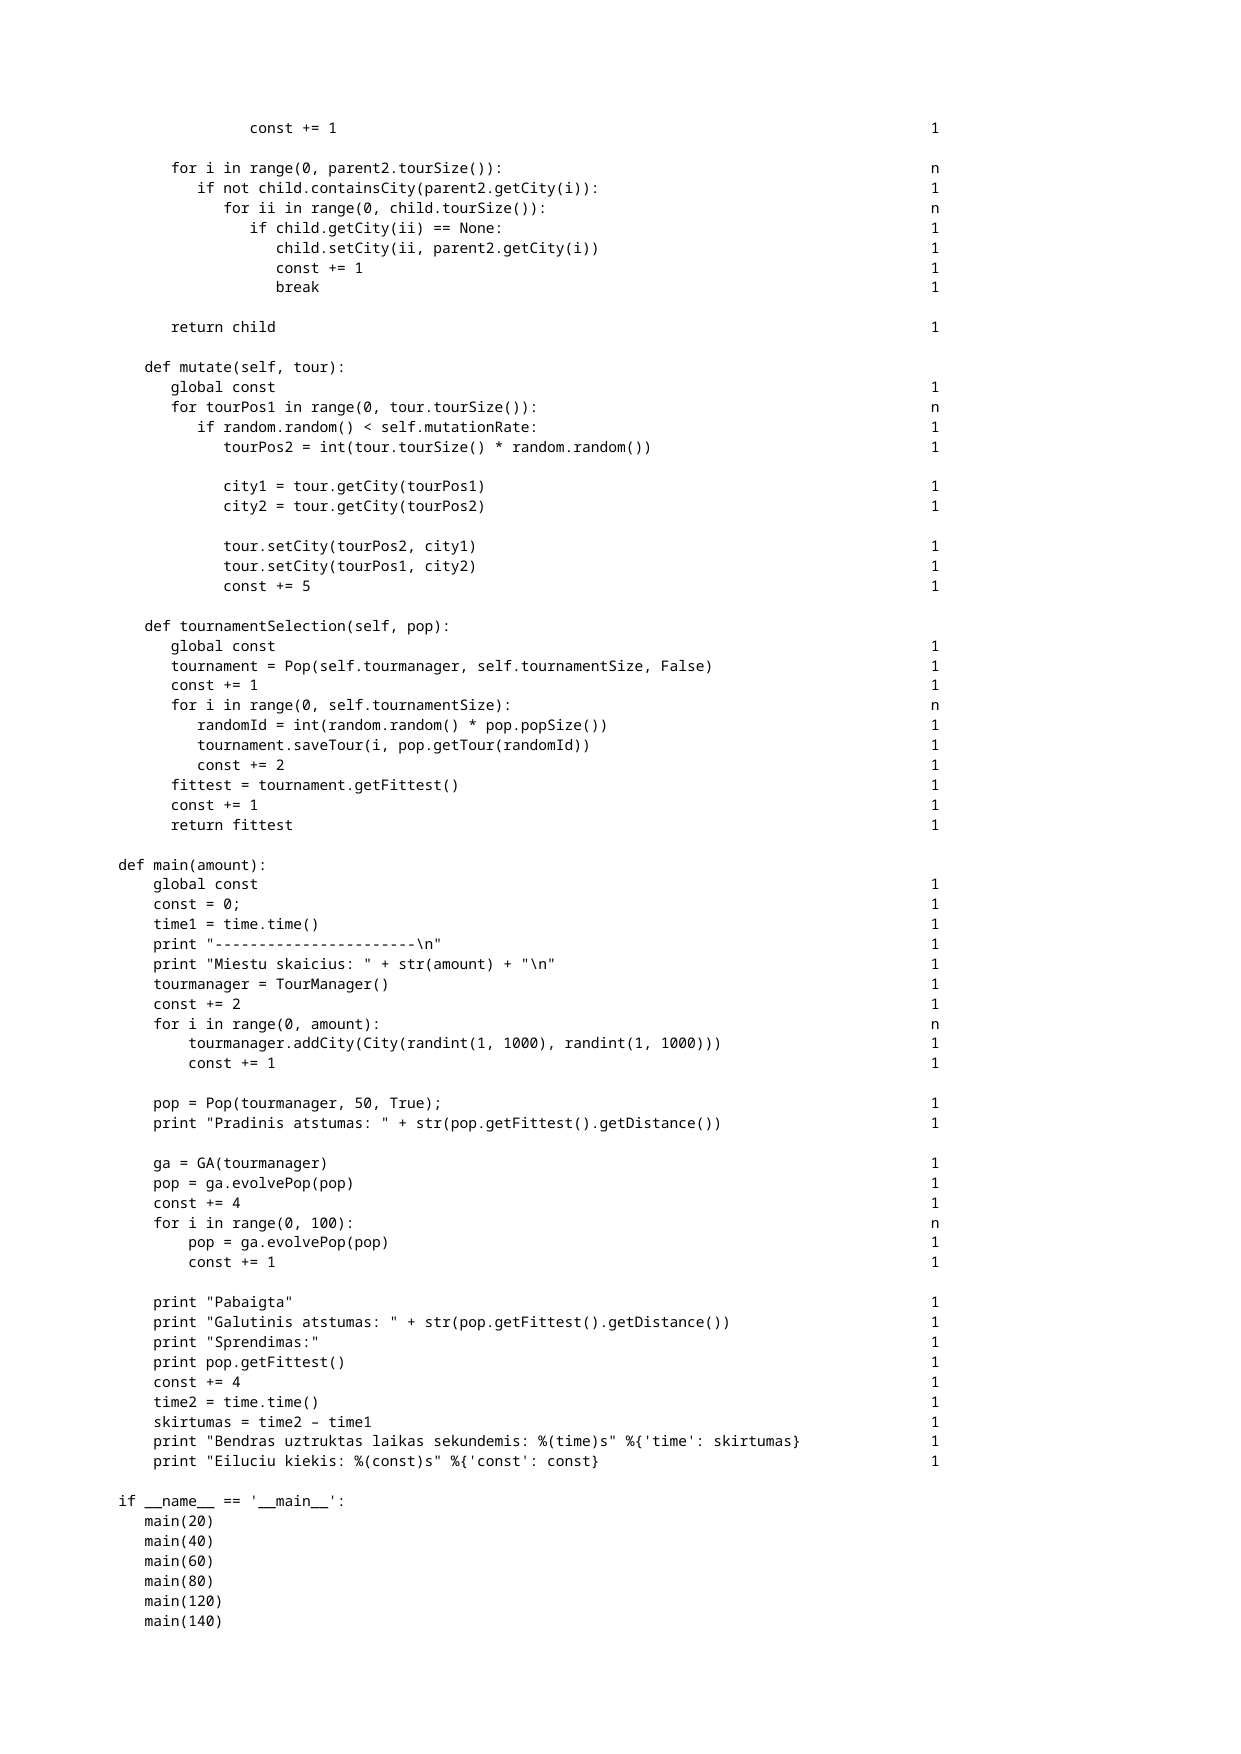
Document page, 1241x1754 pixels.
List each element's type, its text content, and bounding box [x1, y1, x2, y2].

text for i in range(0, 100): n [118, 1212, 1122, 1232]
text for i in range(0, amount): n [118, 1013, 1122, 1033]
text main(60) [118, 1551, 1122, 1571]
text return child 1 [118, 317, 1122, 337]
text if not child.containsCity(parent2.getCity(i)): 1 [118, 178, 1122, 198]
text const = 0; 1 [118, 894, 1122, 914]
text skirtumas = time2 – time1 1 [118, 1411, 1122, 1431]
text print "Miestu skaicius: " + str(amount) + "\n" 1 [118, 954, 1122, 974]
text main(140) [118, 1610, 1122, 1630]
text def main(amount): [118, 854, 1122, 874]
text const += 1 1 [118, 257, 1122, 277]
text time2 = time.time() 1 [118, 1391, 1122, 1411]
text print "Eiluciu kiekis: %(const)s" %{'const': const} 1 [118, 1451, 1122, 1471]
text city2 = tour.getCity(tourPos2) 1 [118, 496, 1122, 516]
text print "Galutinis atstumas: " + str(pop.getFittest().getDistance()) 1 [118, 1312, 1122, 1332]
text print pop.getFittest() 1 [118, 1352, 1122, 1372]
text const += 4 1 [118, 1192, 1122, 1212]
text print "Pradinis atstumas: " + str(pop.getFittest().getDistance()) 1 [118, 1113, 1122, 1133]
text const += 1 1 [118, 675, 1122, 695]
text tourmanager.addCity(City(randint(1, 1000), randint(1, 1000))) 1 [118, 1033, 1122, 1053]
text main(80) [118, 1571, 1122, 1590]
text const += 1 1 [118, 1053, 1122, 1073]
text const += 2 1 [118, 993, 1122, 1013]
text pop = ga.evolvePop(pop) 1 [118, 1173, 1122, 1192]
text print "-----------------------\n" 1 [118, 934, 1122, 954]
text for tourPos1 in range(0, tour.tourSize()): n [118, 397, 1122, 417]
text tourPos2 = int(tour.tourSize() * random.random()) 1 [118, 436, 1122, 456]
text const += 4 1 [118, 1372, 1122, 1391]
text def tournamentSelection(self, pop): [118, 616, 1122, 635]
text if __name__ == '__main__': [118, 1491, 1122, 1511]
text print "Pabaigta" 1 [118, 1292, 1122, 1312]
text main(20) [118, 1511, 1122, 1531]
text tour.setCity(tourPos2, city1) 1 [118, 536, 1122, 556]
text fittest = tournament.getFittest() 1 [118, 775, 1122, 794]
text tourmanager = TourManager() 1 [118, 974, 1122, 993]
text child.setCity(ii, parent2.getCity(i)) 1 [118, 237, 1122, 257]
text main(120) [118, 1590, 1122, 1610]
text print "Sprendimas:" 1 [118, 1332, 1122, 1352]
text if child.getCity(ii) == None: 1 [118, 218, 1122, 237]
text global const 1 [118, 874, 1122, 894]
text global const 1 [118, 377, 1122, 397]
text def mutate(self, tour): [118, 357, 1122, 377]
text tournament.saveTour(i, pop.getTour(randomId)) 1 [118, 735, 1122, 755]
text for ii in range(0, child.tourSize()): n [118, 198, 1122, 218]
text city1 = tour.getCity(tourPos1) 1 [118, 476, 1122, 496]
text const += 1 1 [118, 794, 1122, 814]
text tour.setCity(tourPos1, city2) 1 [118, 556, 1122, 576]
text const += 1 1 [118, 1252, 1122, 1272]
text const += 2 1 [118, 755, 1122, 775]
text print "Bendras uztruktas laikas sekundemis: %(time)s" %{'time': skirtumas} 1 [118, 1431, 1122, 1451]
text pop = ga.evolvePop(pop) 1 [118, 1232, 1122, 1252]
text break 1 [118, 277, 1122, 297]
text const += 1 1 [118, 118, 1122, 138]
text time1 = time.time() 1 [118, 914, 1122, 934]
text global const 1 [118, 635, 1122, 655]
text const += 5 1 [118, 576, 1122, 596]
text pop = Pop(tourmanager, 50, True); 1 [118, 1093, 1122, 1113]
text for i in range(0, self.tournamentSize): n [118, 695, 1122, 715]
text if random.random() < self.mutationRate: 1 [118, 417, 1122, 436]
text tournament = Pop(self.tourmanager, self.tournamentSize, False) 1 [118, 655, 1122, 675]
text for i in range(0, parent2.tourSize()): n [118, 158, 1122, 178]
text return fittest 1 [118, 814, 1122, 834]
text main(40) [118, 1531, 1122, 1551]
text randomId = int(random.random() * pop.popSize()) 1 [118, 715, 1122, 735]
text ga = GA(tourmanager) 1 [118, 1153, 1122, 1173]
